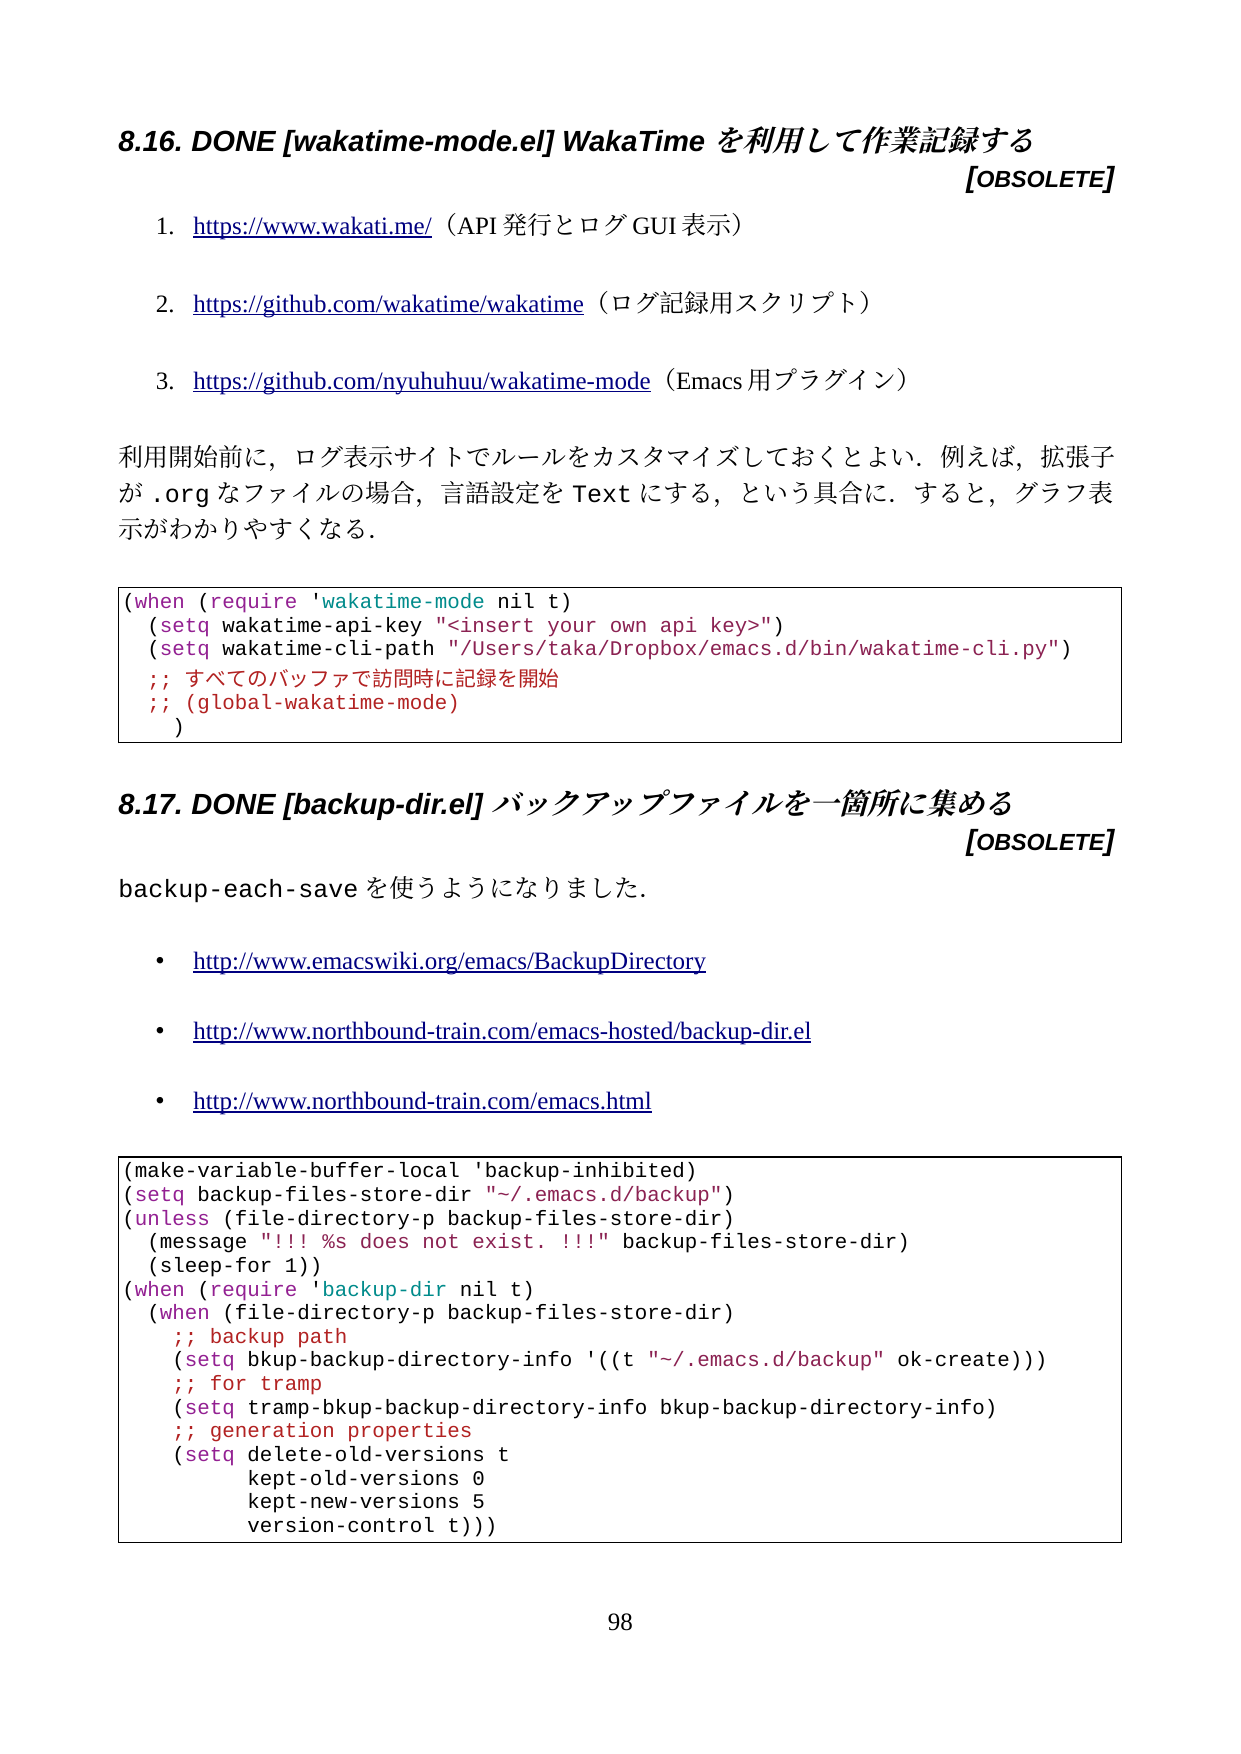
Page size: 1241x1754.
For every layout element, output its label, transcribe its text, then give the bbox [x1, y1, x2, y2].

text (when (require 'backup-dir nil t) [119, 1274, 1121, 1298]
text (when (require 'wakatime-mode nil t) [119, 588, 1121, 611]
text version-control t))) [119, 1511, 1121, 1542]
text (make-variable-buffer-local 'backup-inhibited) [119, 1158, 1121, 1180]
text (setq delete-old-versions t [119, 1440, 1121, 1464]
list https://www.wakati.me/（API発行とログGUI表示） [156, 206, 1122, 271]
text kept-old-versions 0 [119, 1464, 1121, 1487]
text kept-new-versions 5 [119, 1487, 1121, 1511]
text (unless (file-directory-p backup-files-store-dir) [119, 1204, 1121, 1227]
subtitle DONE [backup-dir.el] バックアップファイルを一箇所に集める [obsolete] [118, 781, 1122, 856]
list https://github.com/nyuhuhuu/wakatime-mode（Emacs用プラグイン） [156, 360, 1122, 425]
text ;; for tramp [119, 1369, 1121, 1393]
text (when (file-directory-p backup-files-store-dir) [119, 1298, 1121, 1322]
list http://www.northbound-train.com/emacs.html [156, 1086, 1122, 1144]
text (setq wakatime-api-key "<insert your own api key>") [119, 611, 1121, 634]
text (sleep-for 1)) [119, 1251, 1121, 1274]
text (setq wakatime-cli-path "/Users/taka/Dropbox/emacs.d/bin/wakatime-cli.py") [119, 634, 1121, 658]
list http://www.emacswiki.org/emacs/BackupDirectory [156, 946, 1122, 1004]
list http://www.northbound-train.com/emacs-hosted/backup-dir.el [156, 1016, 1122, 1074]
text backup-each-save を使うようになりました． [118, 869, 1122, 934]
text 利用開始前に，ログ表示サイトでルールをカスタマイズしておくとよい．例えば，拡張子が .org なファイルの場合，言語設定を Text にする，という具合に．すると，グラフ表示がわかりやすくなる． [118, 438, 1122, 574]
text (setq bkup-backup-directory-info '((t "~/.emacs.d/backup" ok-create))) [119, 1346, 1121, 1369]
text ;; (global-wakatime-mode) [119, 688, 1121, 712]
text ) [119, 712, 1121, 742]
list https://github.com/wakatime/wakatime（ログ記録用スクリプト） [156, 283, 1122, 348]
text ;; generation properties [119, 1416, 1121, 1440]
subtitle DONE [wakatime-mode.el] WakaTime を利用して作業記録する [obsolete] [118, 118, 1122, 193]
text ;; backup path [119, 1322, 1121, 1346]
text ;; すべてのバッファで訪問時に記録を開始 [119, 658, 1121, 688]
text (message "!!! %s does not exist. !!!" backup-files-store-dir) [119, 1227, 1121, 1251]
text (setq backup-files-store-dir "~/.emacs.d/backup") [119, 1180, 1121, 1204]
text (setq tramp-bkup-backup-directory-info bkup-backup-directory-info) [119, 1393, 1121, 1416]
